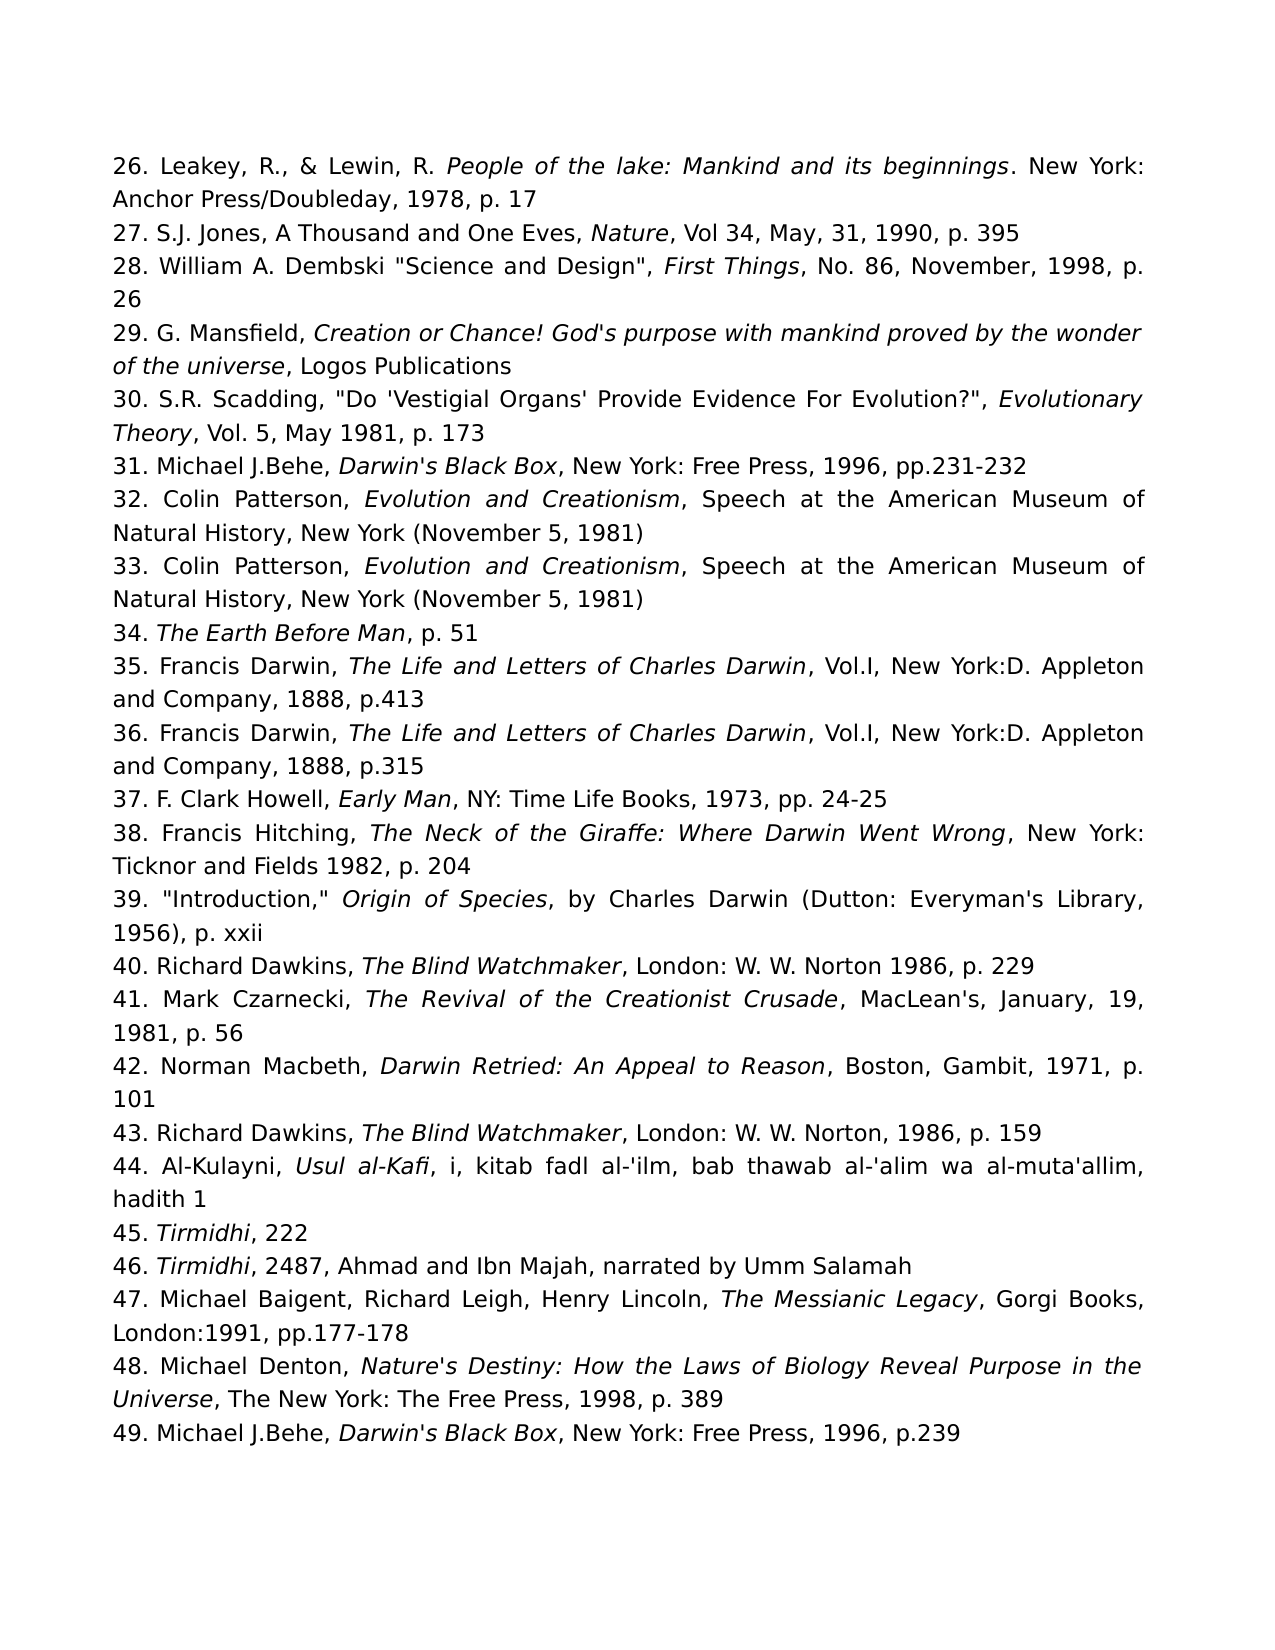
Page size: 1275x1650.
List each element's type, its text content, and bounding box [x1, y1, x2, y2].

text 49. Michael J.Behe, Darwin's Black Box, New York: Free Press, 1996, p.239 [112, 1414, 1145, 1448]
text 30. S.R. Scadding, "Do 'Vestigial Organs' Provide Evidence For Evolution?", Evolutionary Theory, Vol. 5, May 1981, p. 173 [112, 381, 1145, 448]
text 47. Michael Baigent, Richard Leigh, Henry Lincoln, The Messianic Legacy, Gorgi Books, London:1991, pp.177-178 [112, 1281, 1145, 1348]
text 36. Francis Darwin, The Life and Letters of Charles Darwin, Vol.I, New York:D. Appleton and Company, 1888, p.315 [112, 714, 1145, 781]
text 37. F. Clark Howell, Early Man, NY: Time Life Books, 1973, pp. 24-25 [112, 781, 1145, 814]
text 38. Francis Hitching, The Neck of the Giraffe: Where Darwin Went Wrong, New York: Ticknor and Fields 1982, p. 204 [112, 814, 1145, 881]
text 34. The Earth Before Man, p. 51 [112, 614, 1145, 648]
text 28. William A. Dembski "Science and Design", First Things, No. 86, November, 1998, p. 26 [112, 248, 1145, 314]
text 48. Michael Denton, Nature's Destiny: How the Laws of Biology Reveal Purpose in the Universe, The New York: The Free Press, 1998, p. 389 [112, 1348, 1145, 1414]
text 35. Francis Darwin, The Life and Letters of Charles Darwin, Vol.I, New York:D. Appleton and Company, 1888, p.413 [112, 648, 1145, 714]
text 39. "Introduction," Origin of Species, by Charles Darwin (Dutton: Everyman's Library, 1956), p. xxii [112, 881, 1145, 948]
text 42. Norman Macbeth, Darwin Retried: An Appeal to Reason, Boston, Gambit, 1971, p. 101 [112, 1048, 1145, 1114]
text 32. Colin Patterson, Evolution and Creationism, Speech at the American Museum of Natural History, New York (November 5, 1981) [112, 481, 1145, 548]
text 43. Richard Dawkins, The Blind Watchmaker, London: W. W. Norton, 1986, p. 159 [112, 1114, 1145, 1148]
text 40. Richard Dawkins, The Blind Watchmaker, London: W. W. Norton 1986, p. 229 [112, 948, 1145, 981]
text 46. Tirmidhi, 2487, Ahmad and Ibn Majah, narrated by Umm Salamah [112, 1248, 1145, 1281]
text 45. Tirmidhi, 222 [112, 1214, 1145, 1248]
text 27. S.J. Jones, A Thousand and One Eves, Nature, Vol 34, May, 31, 1990, p. 395 [112, 214, 1145, 248]
text 44. Al-Kulayni, Usul al-Kafi, i, kitab fadl al-'ilm, bab thawab al-'alim wa al-muta'allim, hadith 1 [112, 1148, 1145, 1214]
text 29. G. Mansfield, Creation or Chance! God's purpose with mankind proved by the wonder of the universe, Logos Publications [112, 314, 1145, 381]
text 33. Colin Patterson, Evolution and Creationism, Speech at the American Museum of Natural History, New York (November 5, 1981) [112, 548, 1145, 614]
text 41. Mark Czarnecki, The Revival of the Creationist Crusade, MacLean's, January, 19, 1981, p. 56 [112, 981, 1145, 1048]
text 31. Michael J.Behe, Darwin's Black Box, New York: Free Press, 1996, pp.231-232 [112, 448, 1145, 481]
text 26. Leakey, R., & Lewin, R. People of the lake: Mankind and its beginnings. New York: Anchor Press/Doubleday, 1978, p. 17 [112, 148, 1145, 214]
